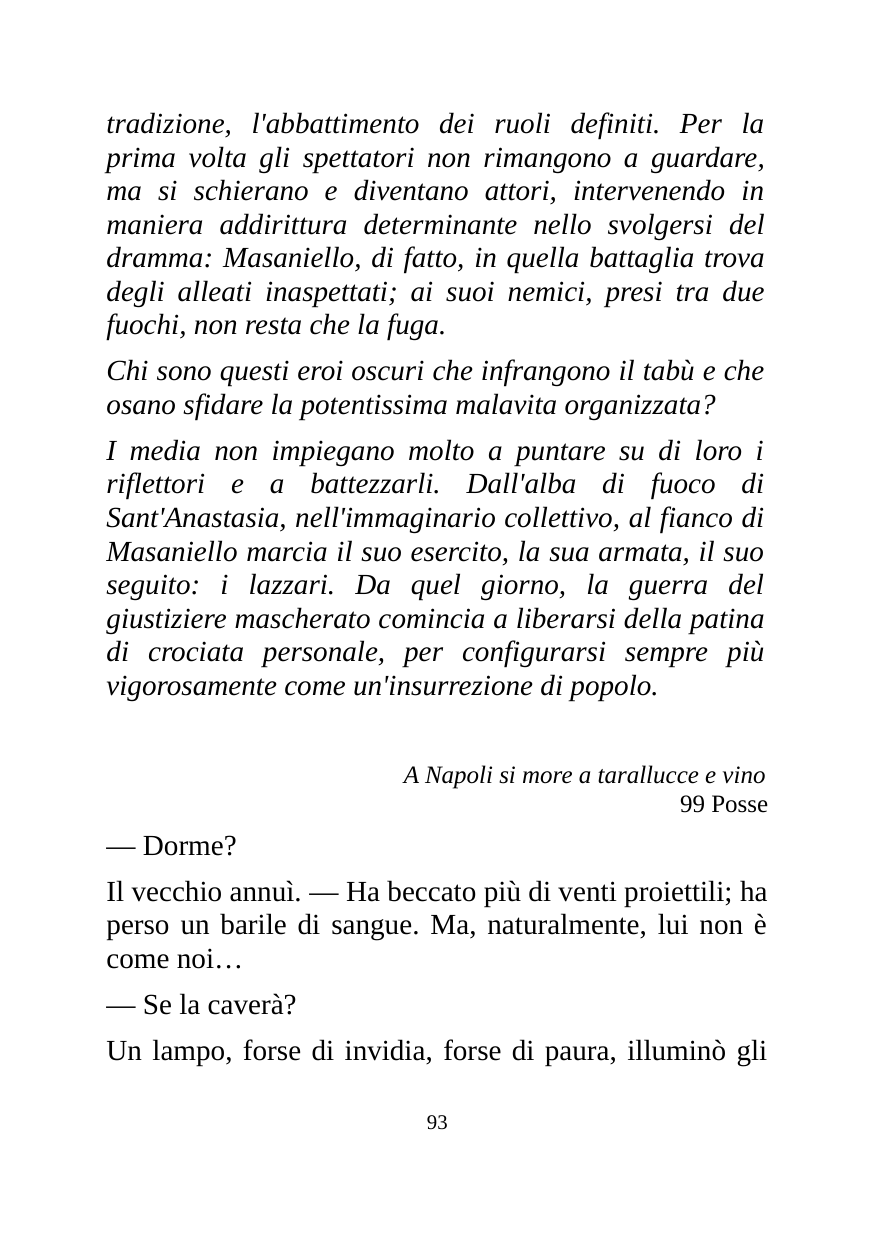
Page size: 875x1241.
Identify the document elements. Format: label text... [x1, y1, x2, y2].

text tradizione, l'abbattimento dei ruoli definiti. Per la prima volta gli spettatori non rimangono a guardare, ma si schierano e diventano attori, intervenendo in maniera addirittura determinante nello svolgersi del dramma: Masaniello, di fatto, in quella battaglia trova degli alleati inaspettati; ai suoi nemici, presi tra due fuochi, non resta che la fuga. [106, 106, 768, 341]
text Chi sono questi eroi oscuri che infrangono il tabù e che osano sfidare la potentissima malavita organizzata? [106, 353, 768, 421]
text I media non impiegano molto a puntare su di loro i riflettori e a battezzarli. Dall'alba di fuoco di Sant'Anastasia, nell'immaginario collettivo, al fianco di Masaniello marcia il suo esercito, la sua armata, il suo seguito: i lazzari. Da quel giorno, la guerra del giustiziere mascherato comincia a liberarsi della patina di crociata personale, per configurarsi sempre più vigorosamente come un'insurrezione di popolo. [106, 433, 768, 701]
text — Dorme? [106, 828, 768, 861]
text Un lampo, forse di invidia, forse di paura, illuminò gli [106, 1033, 768, 1067]
text Il vecchio annuì. — Ha beccato più di venti proiettili; ha perso un barile di sangue. Ma, naturalmente, lui non è come noi… [106, 874, 768, 974]
text A Napoli si more a tarallucce e vino 99 Posse [106, 760, 768, 817]
text — Se la caverà? [106, 987, 768, 1021]
